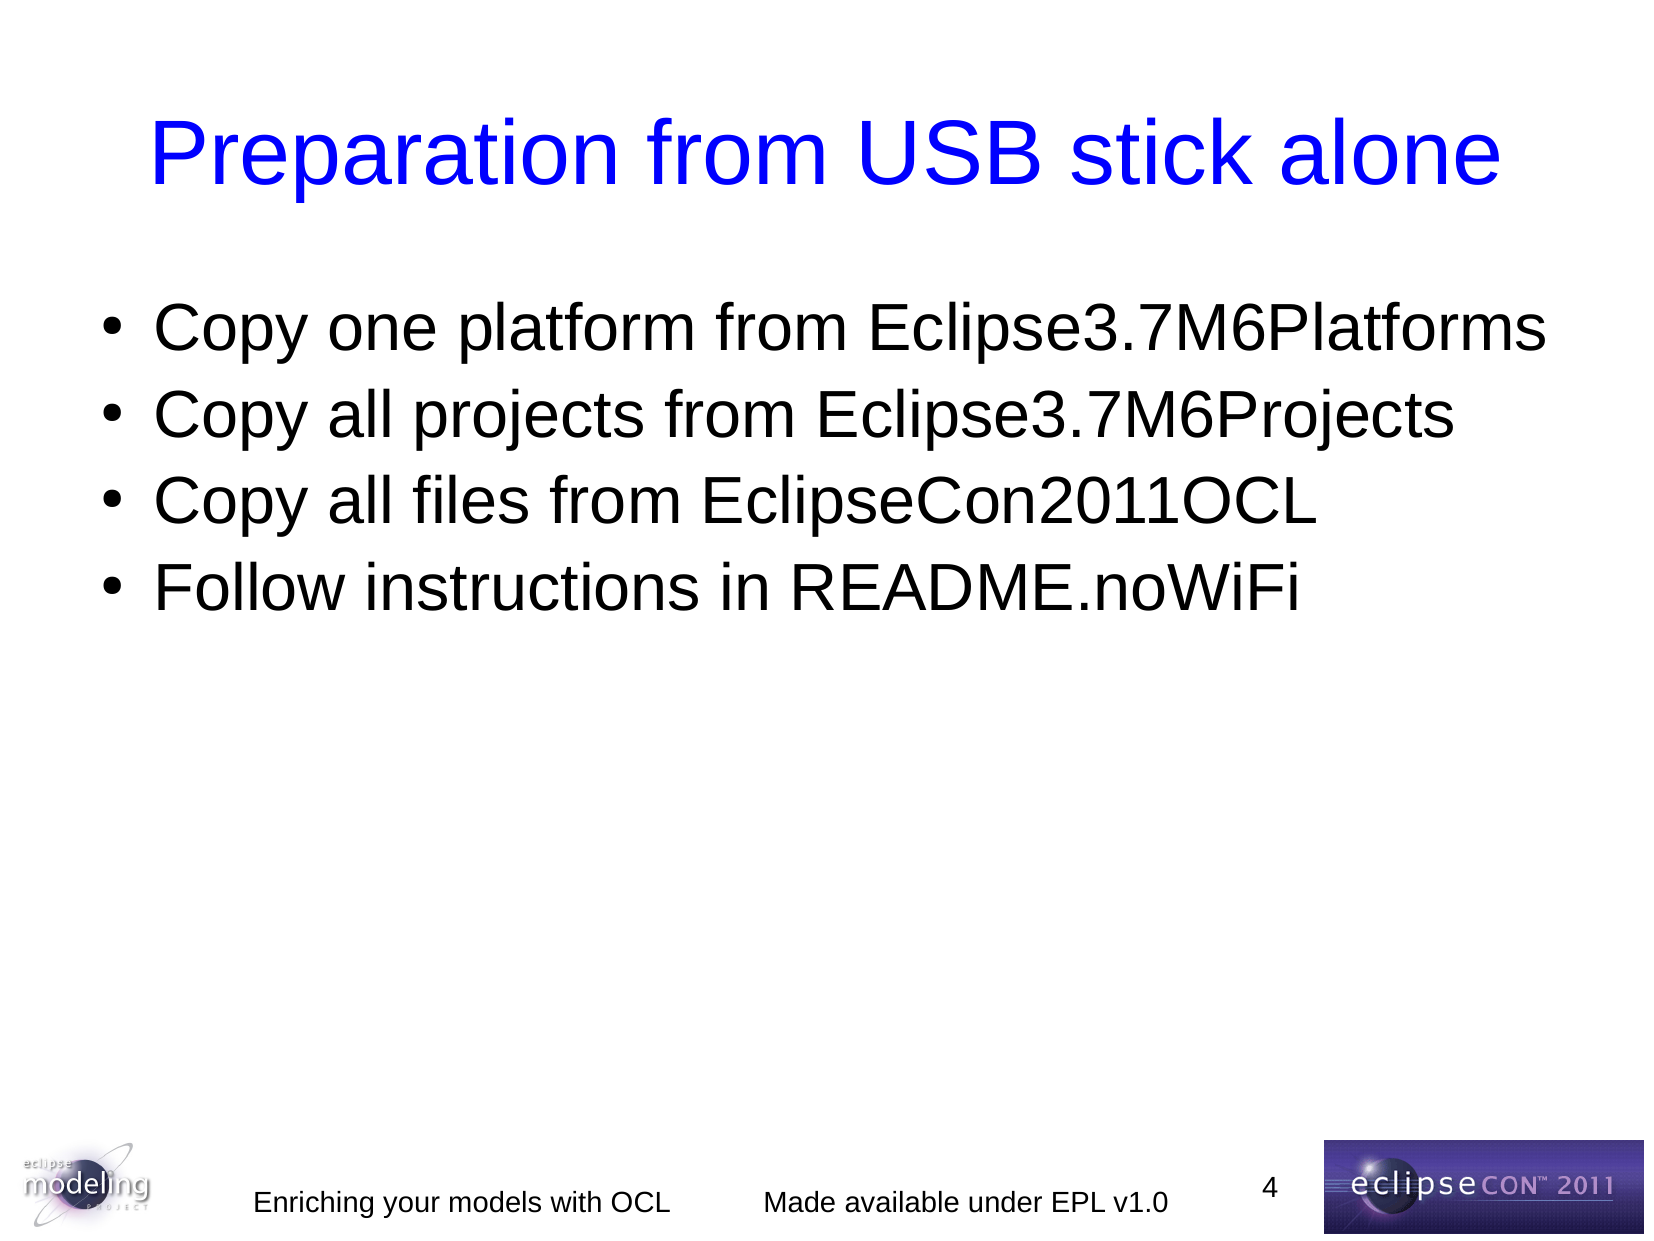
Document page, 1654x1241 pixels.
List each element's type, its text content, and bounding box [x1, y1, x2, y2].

list Copy one platform from Eclipse3.7M6Platforms Copy all projects from Eclipse3.7M6Projects Copy all files from EclipseCon2011OCL Follow instructions in README.noWiFi [82, 290, 1571, 1094]
picture [9, 1136, 156, 1235]
title Preparation from USB stick alone [82, 56, 1571, 250]
picture [1324, 1140, 1644, 1234]
